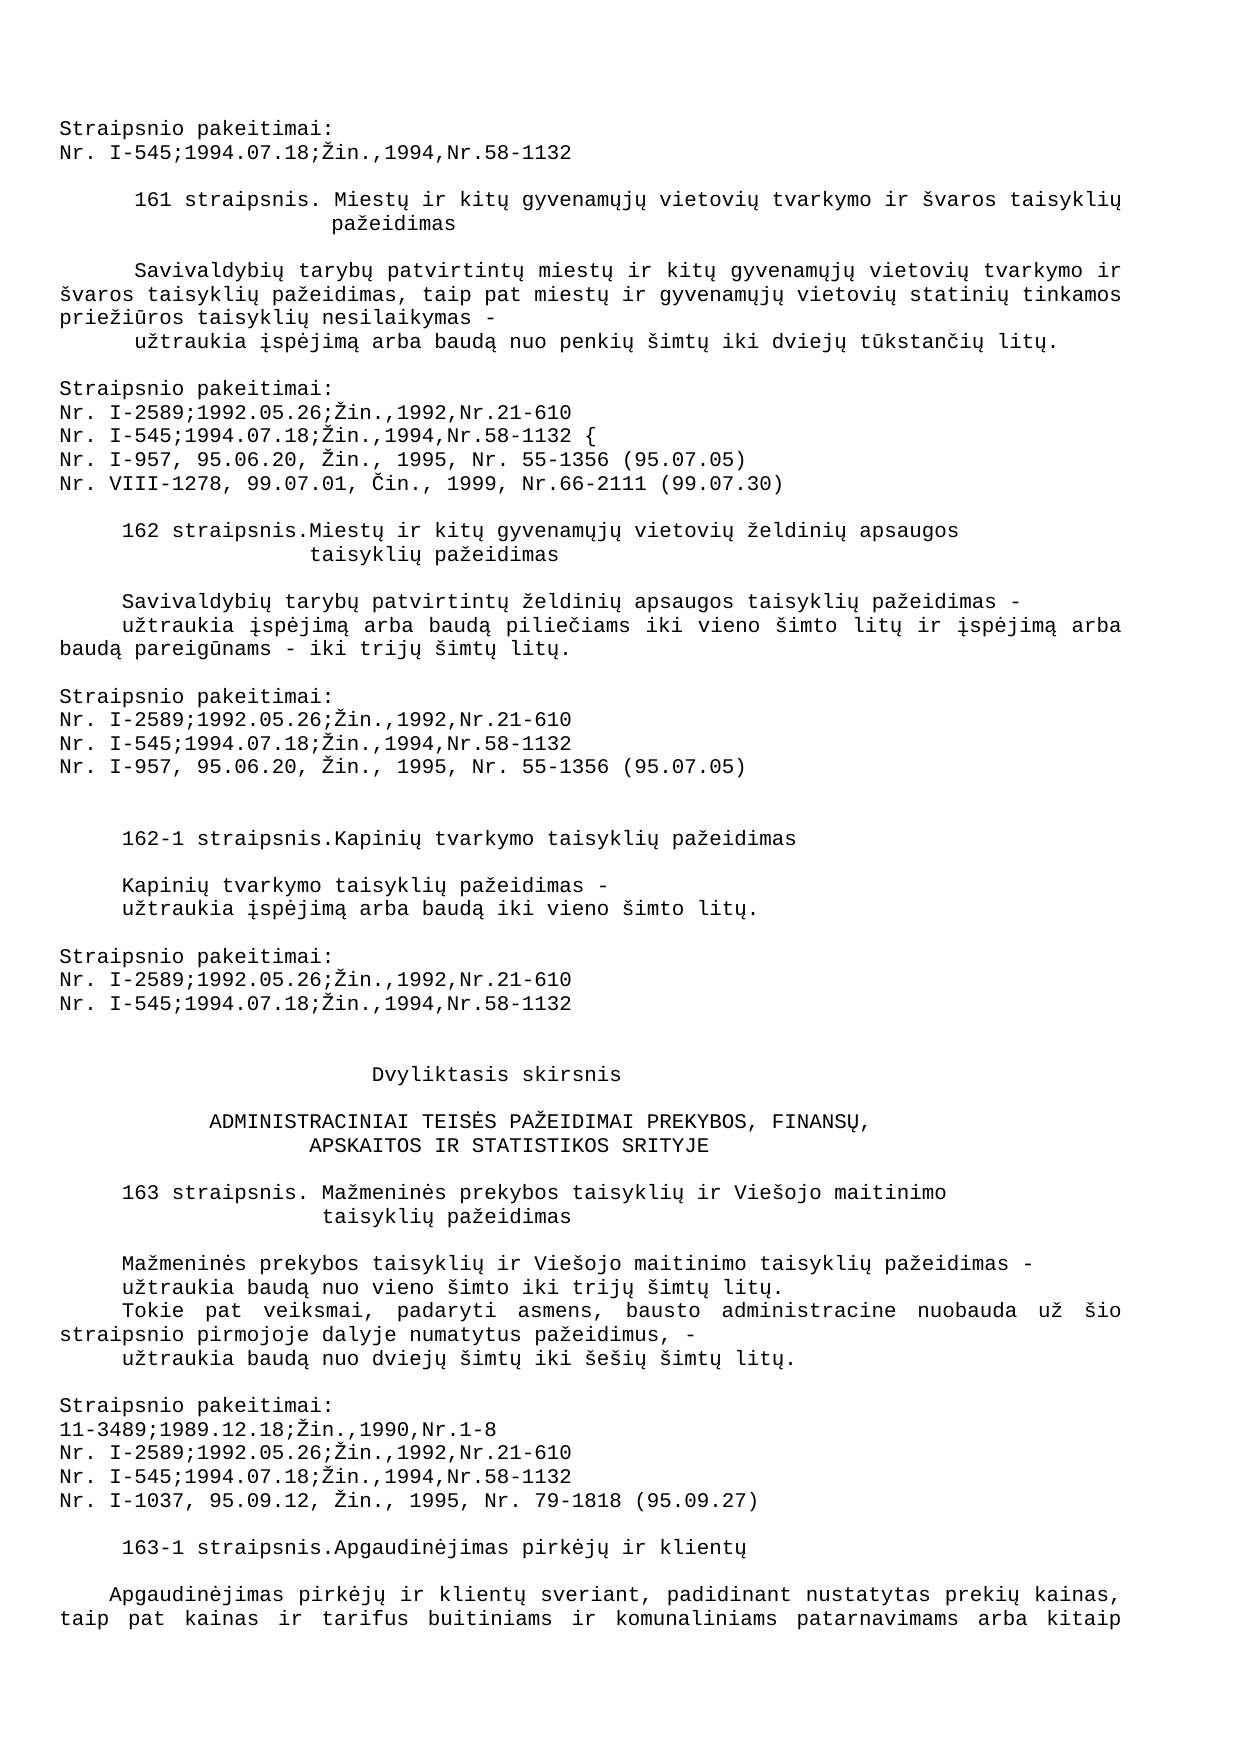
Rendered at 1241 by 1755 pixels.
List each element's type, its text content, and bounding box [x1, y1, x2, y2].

text 163-1 straipsnis.Apgaudinėjimas pirkėjų ir klientų [59, 1537, 1122, 1561]
text Dvyliktasis skirsnis [59, 1064, 1122, 1088]
text Nr. I-545;1994.07.18;Žin.,1994,Nr.58-1132 [59, 142, 1122, 165]
text Nr. I-2589;1992.05.26;Žin.,1992,Nr.21-610 [59, 402, 1122, 426]
text Nr. I-2589;1992.05.26;Žin.,1992,Nr.21-610 [59, 969, 1122, 993]
text Nr. I-545;1994.07.18;Žin.,1994,Nr.58-1132 [59, 993, 1122, 1017]
text užtraukia įspėjimą arba baudą nuo penkių šimtų iki dviejų tūkstančių litų. [59, 331, 1122, 354]
text Straipsnio pakeitimai: [59, 686, 1122, 709]
text Tokie pat veiksmai, padaryti asmens, bausto administracine nuobauda už šio straipsnio pirmojoje dalyje numatytus pažeidimus, - [59, 1300, 1122, 1348]
text Straipsnio pakeitimai: [59, 946, 1122, 969]
text APSKAITOS IR STATISTIKOS SRITYJE [59, 1135, 1122, 1158]
text Nr. I-2589;1992.05.26;Žin.,1992,Nr.21-610 [59, 709, 1122, 733]
text Nr. I-1037, 95.09.12, Žin., 1995, Nr. 79-1818 (95.09.27) [59, 1489, 1122, 1513]
text užtraukia baudą nuo vieno šimto iki trijų šimtų litų. [59, 1277, 1122, 1300]
text Nr. I-2589;1992.05.26;Žin.,1992,Nr.21-610 [59, 1442, 1122, 1466]
text 163 straipsnis. Mažmeninės prekybos taisyklių ir Viešojo maitinimo [59, 1182, 1122, 1206]
text Nr. I-545;1994.07.18;Žin.,1994,Nr.58-1132 [59, 1466, 1122, 1489]
text 162 straipsnis.Miestų ir kitų gyvenamųjų vietovių želdinių apsaugos [59, 520, 1122, 544]
text taisyklių pažeidimas [59, 1206, 1122, 1229]
text Apgaudinėjimas pirkėjų ir klientų sveriant, padidinant nustatytas prekių kainas, taip pat kainas ir tarifus buitiniams ir komunaliniams patarnavimams arba kitaip [59, 1584, 1122, 1631]
text Straipsnio pakeitimai: [59, 378, 1122, 402]
text Kapinių tvarkymo taisyklių pažeidimas - [59, 875, 1122, 898]
text Nr. VIII-1278, 99.07.01, Čin., 1999, Nr.66-2111 (99.07.30) [59, 473, 1122, 496]
text Savivaldybių tarybų patvirtintų želdinių apsaugos taisyklių pažeidimas - [59, 591, 1122, 615]
text Nr. I-957, 95.06.20, Žin., 1995, Nr. 55-1356 (95.07.05) [59, 757, 1122, 780]
text Straipsnio pakeitimai: [59, 118, 1122, 142]
text 161 straipsnis. Miestų ir kitų gyvenamųjų vietovių tvarkymo ir švaros taisyklių pažeidimas [134, 189, 1122, 236]
text užtraukia įspėjimą arba baudą piliečiams iki vieno šimto litų ir įspėjimą arba baudą pareigūnams - iki trijų šimtų litų. [59, 615, 1122, 662]
text užtraukia įspėjimą arba baudą iki vieno šimto litų. [59, 898, 1122, 922]
text 162-1 straipsnis.Kapinių tvarkymo taisyklių pažeidimas [59, 827, 1122, 851]
text Nr. I-545;1994.07.18;Žin.,1994,Nr.58-1132 [59, 733, 1122, 757]
text Savivaldybių tarybų patvirtintų miestų ir kitų gyvenamųjų vietovių tvarkymo ir švaros taisyklių pažeidimas, taip pat miestų ir gyvenamųjų vietovių statinių tinkamos priežiūros taisyklių nesilaikymas - [59, 260, 1122, 331]
text Straipsnio pakeitimai: [59, 1395, 1122, 1419]
text Nr. I-545;1994.07.18;Žin.,1994,Nr.58-1132 { [59, 426, 1122, 449]
text ADMINISTRACINIAI TEISĖS PAŽEIDIMAI PREKYBOS, FINANSŲ, [59, 1111, 1122, 1135]
text Nr. I-957, 95.06.20, Žin., 1995, Nr. 55-1356 (95.07.05) [59, 449, 1122, 473]
text Mažmeninės prekybos taisyklių ir Viešojo maitinimo taisyklių pažeidimas - [59, 1253, 1122, 1277]
text užtraukia baudą nuo dviejų šimtų iki šešių šimtų litų. [59, 1348, 1122, 1371]
text 11-3489;1989.12.18;Žin.,1990,Nr.1-8 [59, 1419, 1122, 1442]
text taisyklių pažeidimas [59, 544, 1122, 567]
